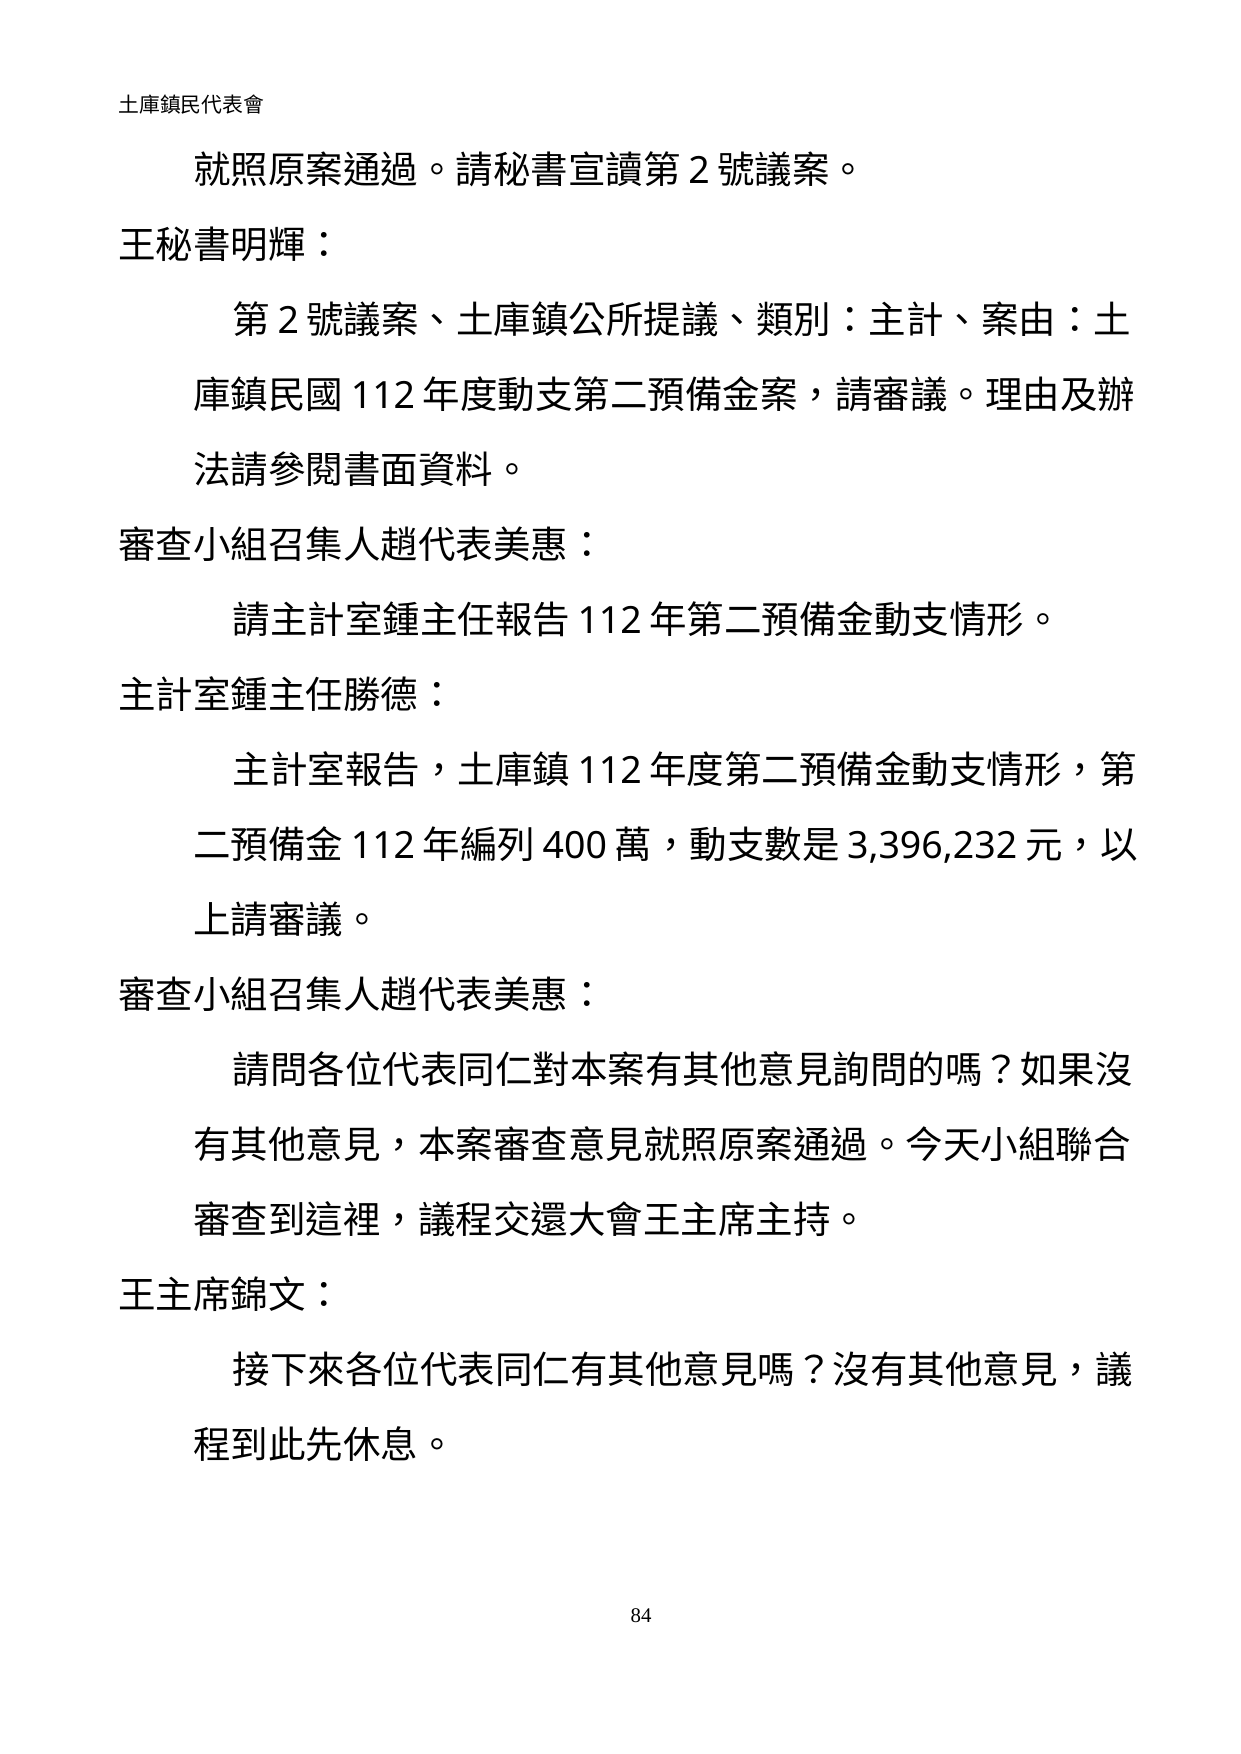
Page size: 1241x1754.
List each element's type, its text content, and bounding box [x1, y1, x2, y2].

text 請主計室鍾主任報告112年第二預備金動支情形。 [193, 579, 1163, 654]
text 王主席錦文： [118, 1254, 1163, 1329]
text 就照原案通過。請秘書宣讀第2號議案。 [193, 129, 1163, 204]
text 審查小組召集人趙代表美惠： [118, 504, 1163, 579]
text 審查小組召集人趙代表美惠： [118, 954, 1163, 1029]
text 請問各位代表同仁對本案有其他意見詢問的嗎？如果沒有其他意見，本案審查意見就照原案通過。今天小組聯合審查到這裡，議程交還大會王主席主持。 [193, 1029, 1163, 1254]
text 主計室鍾主任勝德： [118, 654, 1163, 729]
text 主計室報告，土庫鎮112年度第二預備金動支情形，第二預備金112年編列400萬，動支數是3,396,232元，以上請審議。 [193, 729, 1163, 954]
text 接下來各位代表同仁有其他意見嗎？沒有其他意見，議程到此先休息。 [193, 1329, 1163, 1479]
text 王秘書明輝： [118, 204, 1163, 279]
text 第2號議案、土庫鎮公所提議、類別：主計、案由：土庫鎮民國112年度動支第二預備金案，請審議。理由及辦法請參閱書面資料。 [193, 279, 1163, 504]
